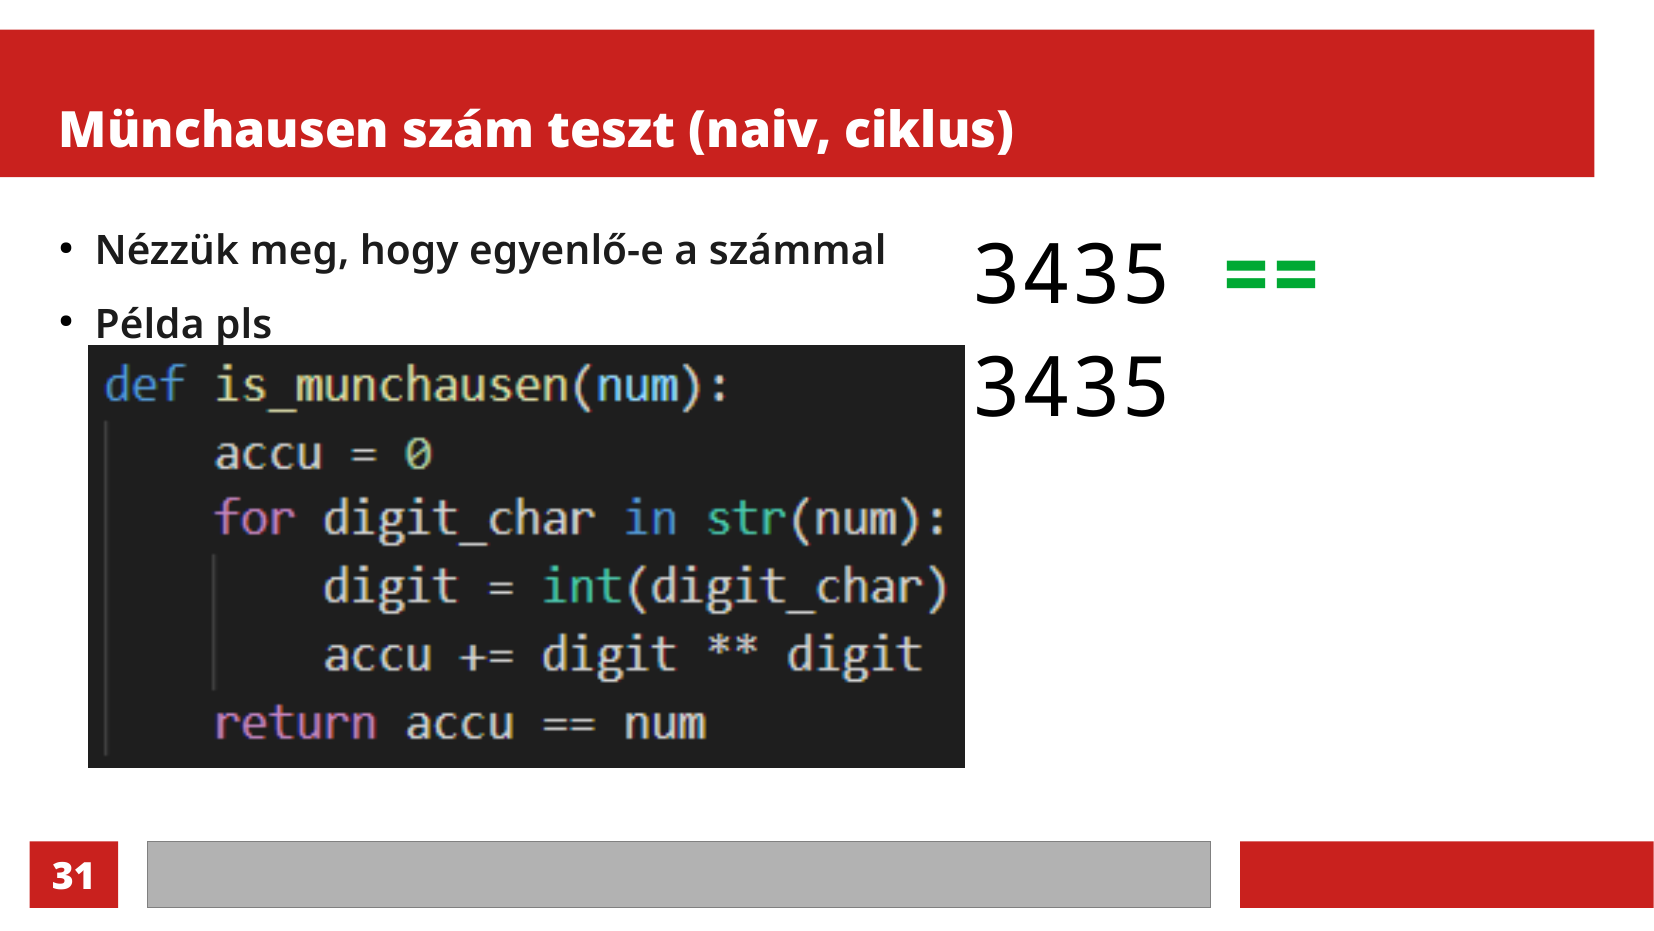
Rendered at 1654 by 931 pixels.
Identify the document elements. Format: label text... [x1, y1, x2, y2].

picture [88, 345, 965, 768]
title Münchausen szám teszt (naiv, ciklus) [59, 44, 1595, 163]
list Nézzük meg, hogy egyenlő-e a számmal Példa pls [59, 221, 1565, 473]
text_box 3435 == 3435 [956, 206, 1536, 305]
